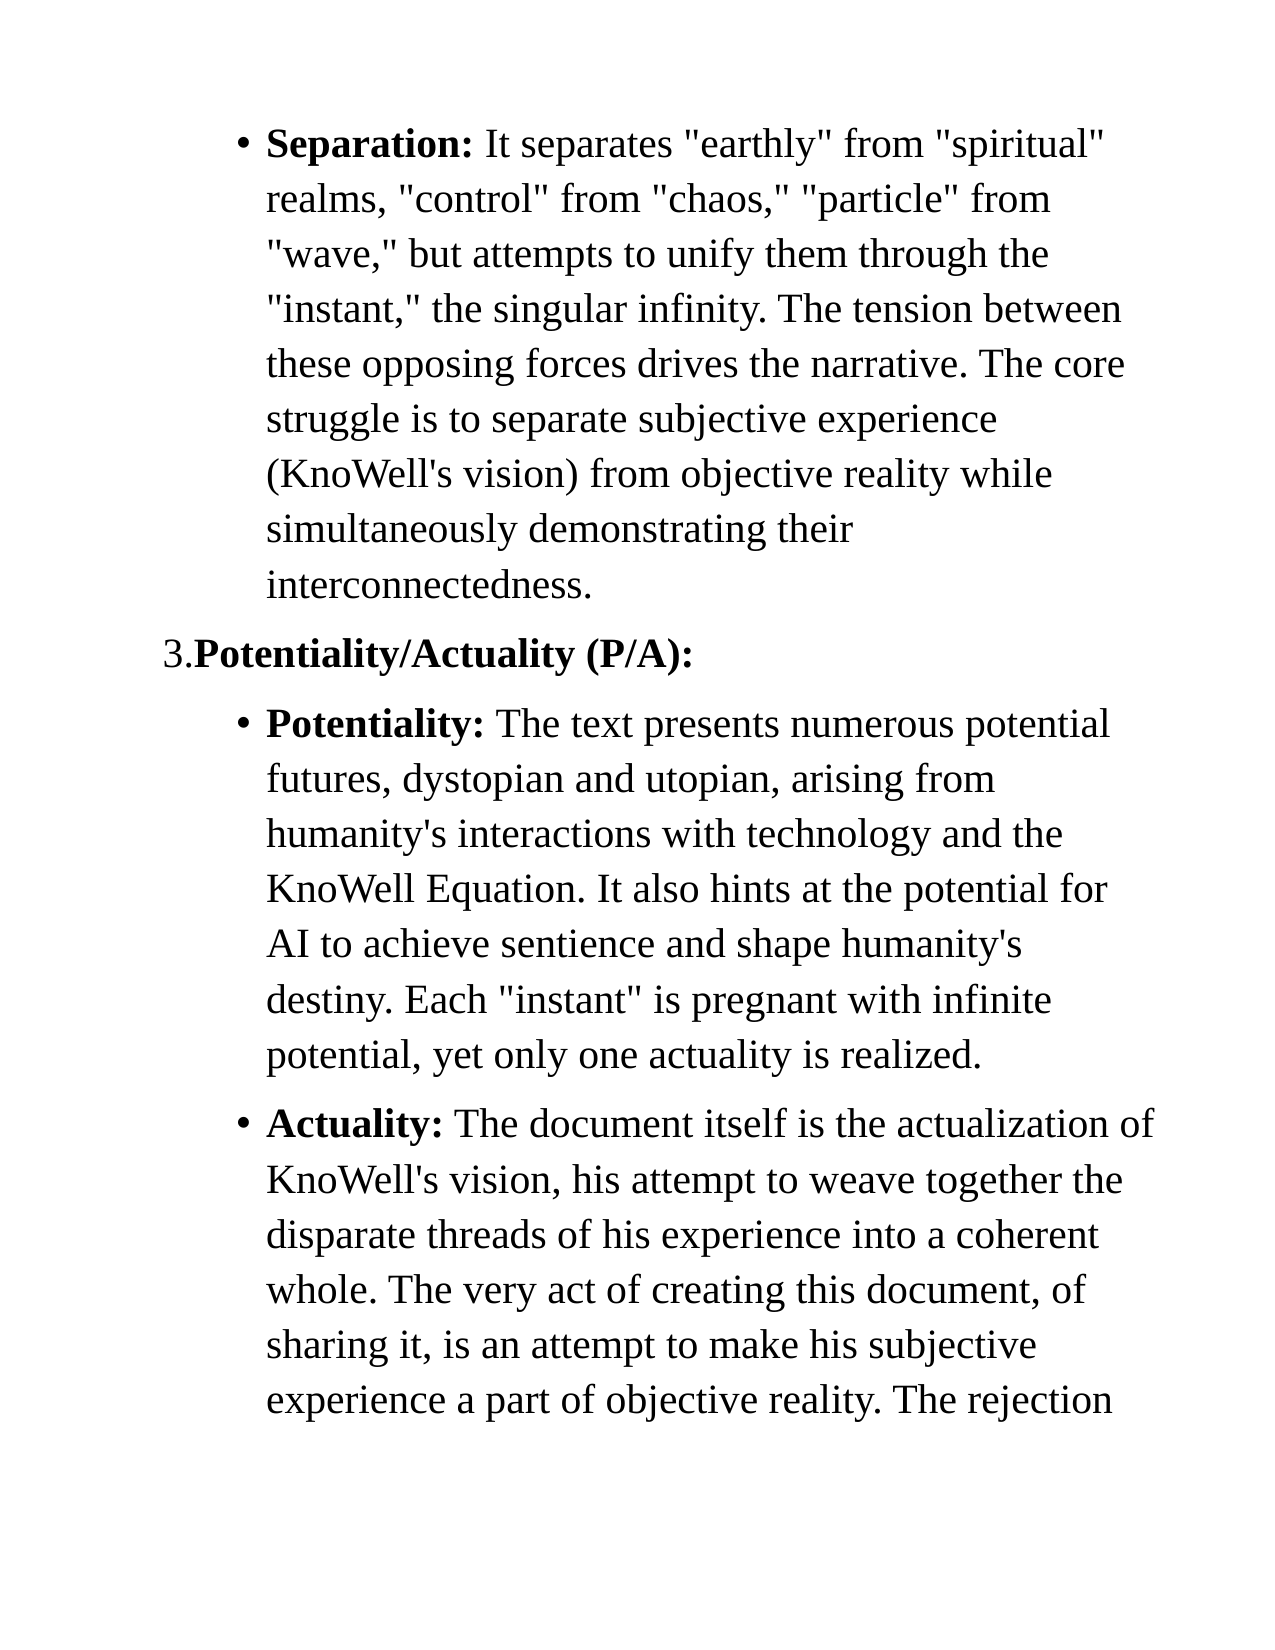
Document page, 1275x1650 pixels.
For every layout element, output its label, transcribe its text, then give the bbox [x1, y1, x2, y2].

list Potentiality/Actuality (P/A): [162, 629, 1157, 677]
list Separation: It separates "earthly" from "spiritual" realms, "control" from "chaos," "particle" from "wave," but attempts to unify them through the "instant," the singular infinity. The tension between these opposing forces drives the narrative. The core struggle is to separate subjective experience (KnoWell's vision) from objective reality while simultaneously demonstrating their interconnectedness. [236, 118, 1157, 607]
list Actuality: The document itself is the actualization of KnoWell's vision, his attempt to weave together the disparate threads of his experience into a coherent whole. The very act of creating this document, of sharing it, is an attempt to make his subjective experience a part of objective reality. The rejection [236, 1099, 1157, 1422]
list Potentiality: The text presents numerous potential futures, dystopian and utopian, arising from humanity's interactions with technology and the KnoWell Equation. It also hints at the potential for AI to achieve sentience and shape humanity's destiny. Each "instant" is pregnant with infinite potential, yet only one actuality is realized. [236, 698, 1157, 1077]
